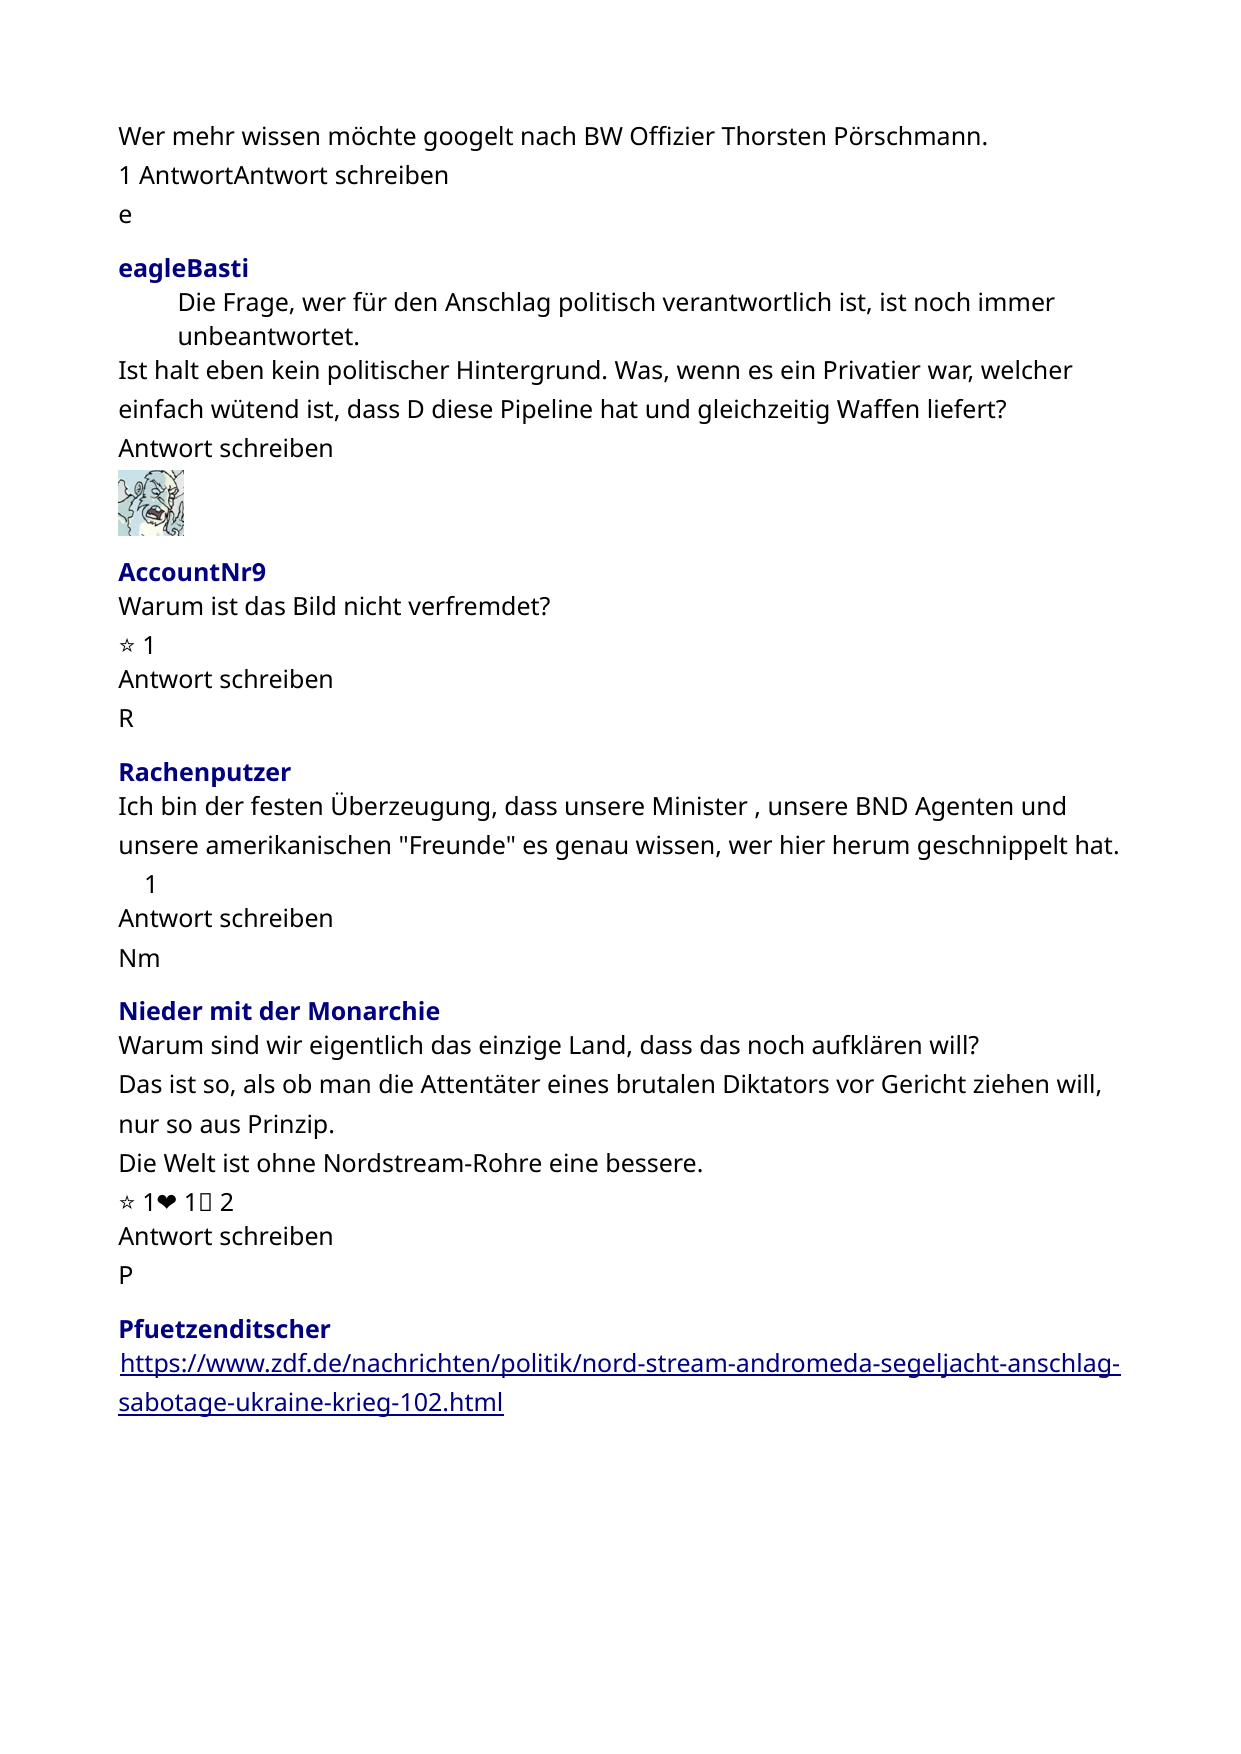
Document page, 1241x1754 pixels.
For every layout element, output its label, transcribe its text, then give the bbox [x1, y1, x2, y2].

picture [118, 470, 184, 536]
text Die Welt ist ohne Nordstream-Rohre eine bessere. [118, 1146, 1122, 1179]
text Warum sind wir eigentlich das einzige Land, dass das noch aufklären will? [118, 1028, 1122, 1062]
text e [118, 196, 1122, 231]
text https://www.zdf.de/nachrichten/politik/nord-stream-andromeda-segeljacht-anschlag-sabotage-ukraine-krieg-102.html [118, 1346, 1122, 1419]
subtitle eagleBasti [118, 250, 1122, 284]
text Die Frage, wer für den Anschlag politisch verantwortlich ist, ist noch immer unbeantwortet. [177, 284, 1063, 352]
text 🤨 1 [118, 867, 1122, 901]
text ⭐️ 1❤️ 1🤨 2 [118, 1185, 1122, 1219]
text Ist halt eben kein politischer Hintergrund. Was, wenn es ein Privatier war, welcher einfach wütend ist, dass D diese Pipeline hat und gleichzeitig Waffen liefert? [118, 352, 1122, 426]
text Antwort schreiben [118, 901, 1122, 935]
text 1 AntwortAntwort schreiben [118, 157, 1122, 191]
text R [118, 701, 1122, 735]
text Das ist so, als ob man die Attentäter eines brutalen Diktators vor Gericht ziehen will, nur so aus Prinzip. [118, 1067, 1122, 1140]
text Antwort schreiben [118, 1219, 1122, 1253]
text Wer mehr wissen möchte googelt nach BW Offizier Thorsten Pörschmann. [118, 118, 1122, 152]
text Antwort schreiben [118, 431, 1122, 465]
text P [118, 1258, 1122, 1292]
subtitle Nieder mit der Monarchie [118, 994, 1122, 1028]
text Ich bin der festen Überzeugung, dass unsere Minister , unsere BND Agenten und unsere amerikanischen "Freunde" es genau wissen, wer hier herum geschnippelt hat. [118, 789, 1122, 862]
text ⭐️ 1 [118, 628, 1122, 662]
subtitle AccountNr9 [118, 554, 1122, 588]
text Antwort schreiben [118, 662, 1122, 696]
subtitle Pfuetzenditscher [118, 1312, 1122, 1346]
subtitle Rachenputzer [118, 754, 1122, 789]
text Warum ist das Bild nicht verfremdet? [118, 588, 1122, 622]
text Nm [118, 940, 1122, 974]
